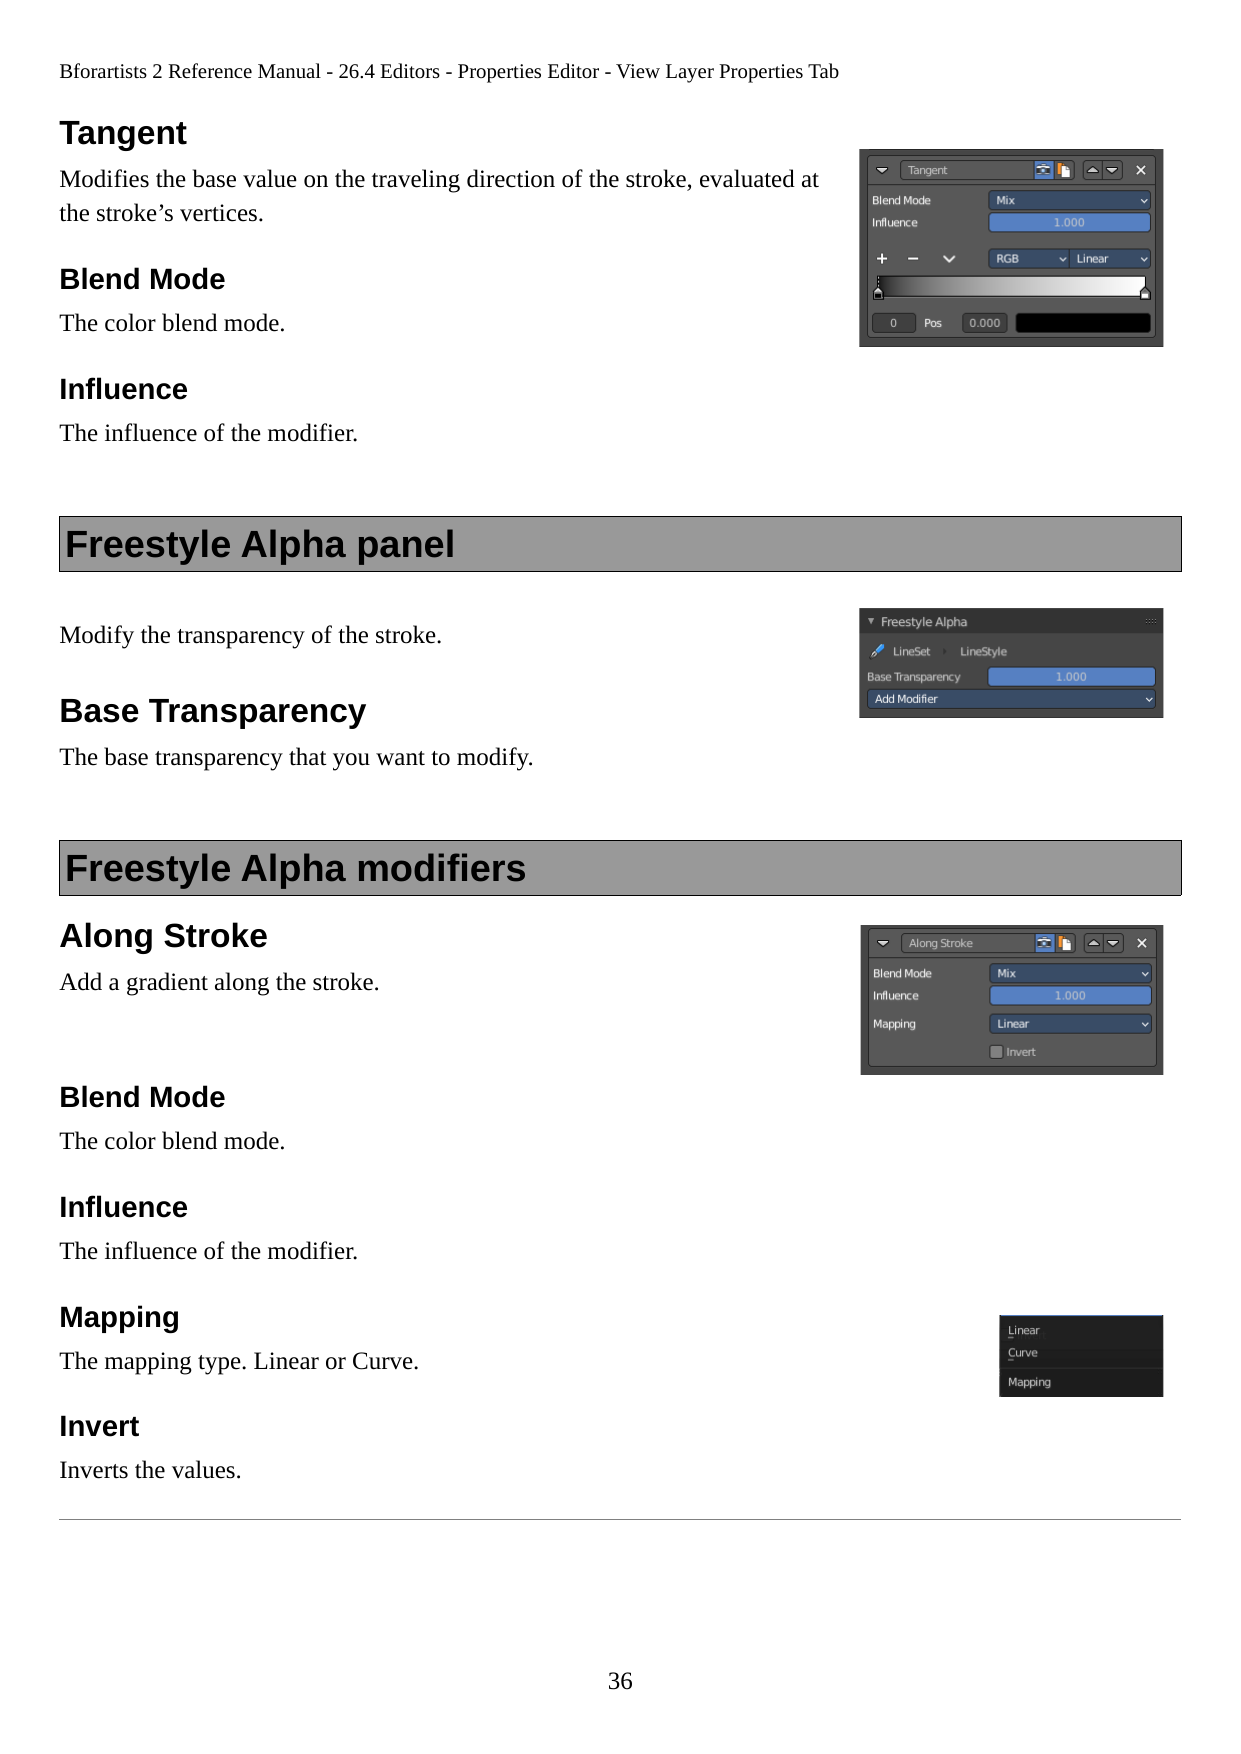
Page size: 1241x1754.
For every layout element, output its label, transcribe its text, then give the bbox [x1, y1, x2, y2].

text [1164, 308, 1181, 337]
subtitle Tangent [59, 113, 1181, 151]
text Modifies the base value on the traveling direction of the stroke, evaluated at the stroke’s vertices. [59, 164, 859, 227]
text The mapping type. Linear or Curve. [59, 1346, 999, 1374]
table_header Freestyle Alpha modifiers [60, 841, 1181, 895]
picture [859, 149, 1164, 347]
text The influence of the modifier. [59, 1236, 1181, 1264]
picture [860, 925, 1164, 1075]
text The influence of the modifier. [59, 418, 1181, 447]
text The color blend mode. [59, 308, 859, 337]
subtitle Along Stroke [59, 916, 1181, 954]
picture [859, 608, 1164, 718]
subtitle Blend Mode [59, 262, 859, 296]
text Inverts the values. [59, 1456, 1181, 1484]
subtitle [1164, 262, 1181, 296]
subtitle Mapping [59, 1299, 1181, 1333]
subtitle Invert [59, 1409, 1181, 1443]
text Add a gradient along the stroke. [59, 967, 860, 996]
text The color blend mode. [59, 1126, 1181, 1155]
text Modify the transparency of the stroke. [59, 621, 859, 649]
subtitle Base Transparency [59, 690, 1181, 729]
subtitle Influence [59, 1189, 1181, 1223]
picture [999, 1315, 1164, 1397]
subtitle Influence [59, 372, 1181, 406]
table_header Freestyle Alpha panel [60, 517, 1181, 571]
text The base transparency that you want to modify. [59, 742, 1181, 770]
subtitle Blend Mode [59, 1080, 1181, 1113]
